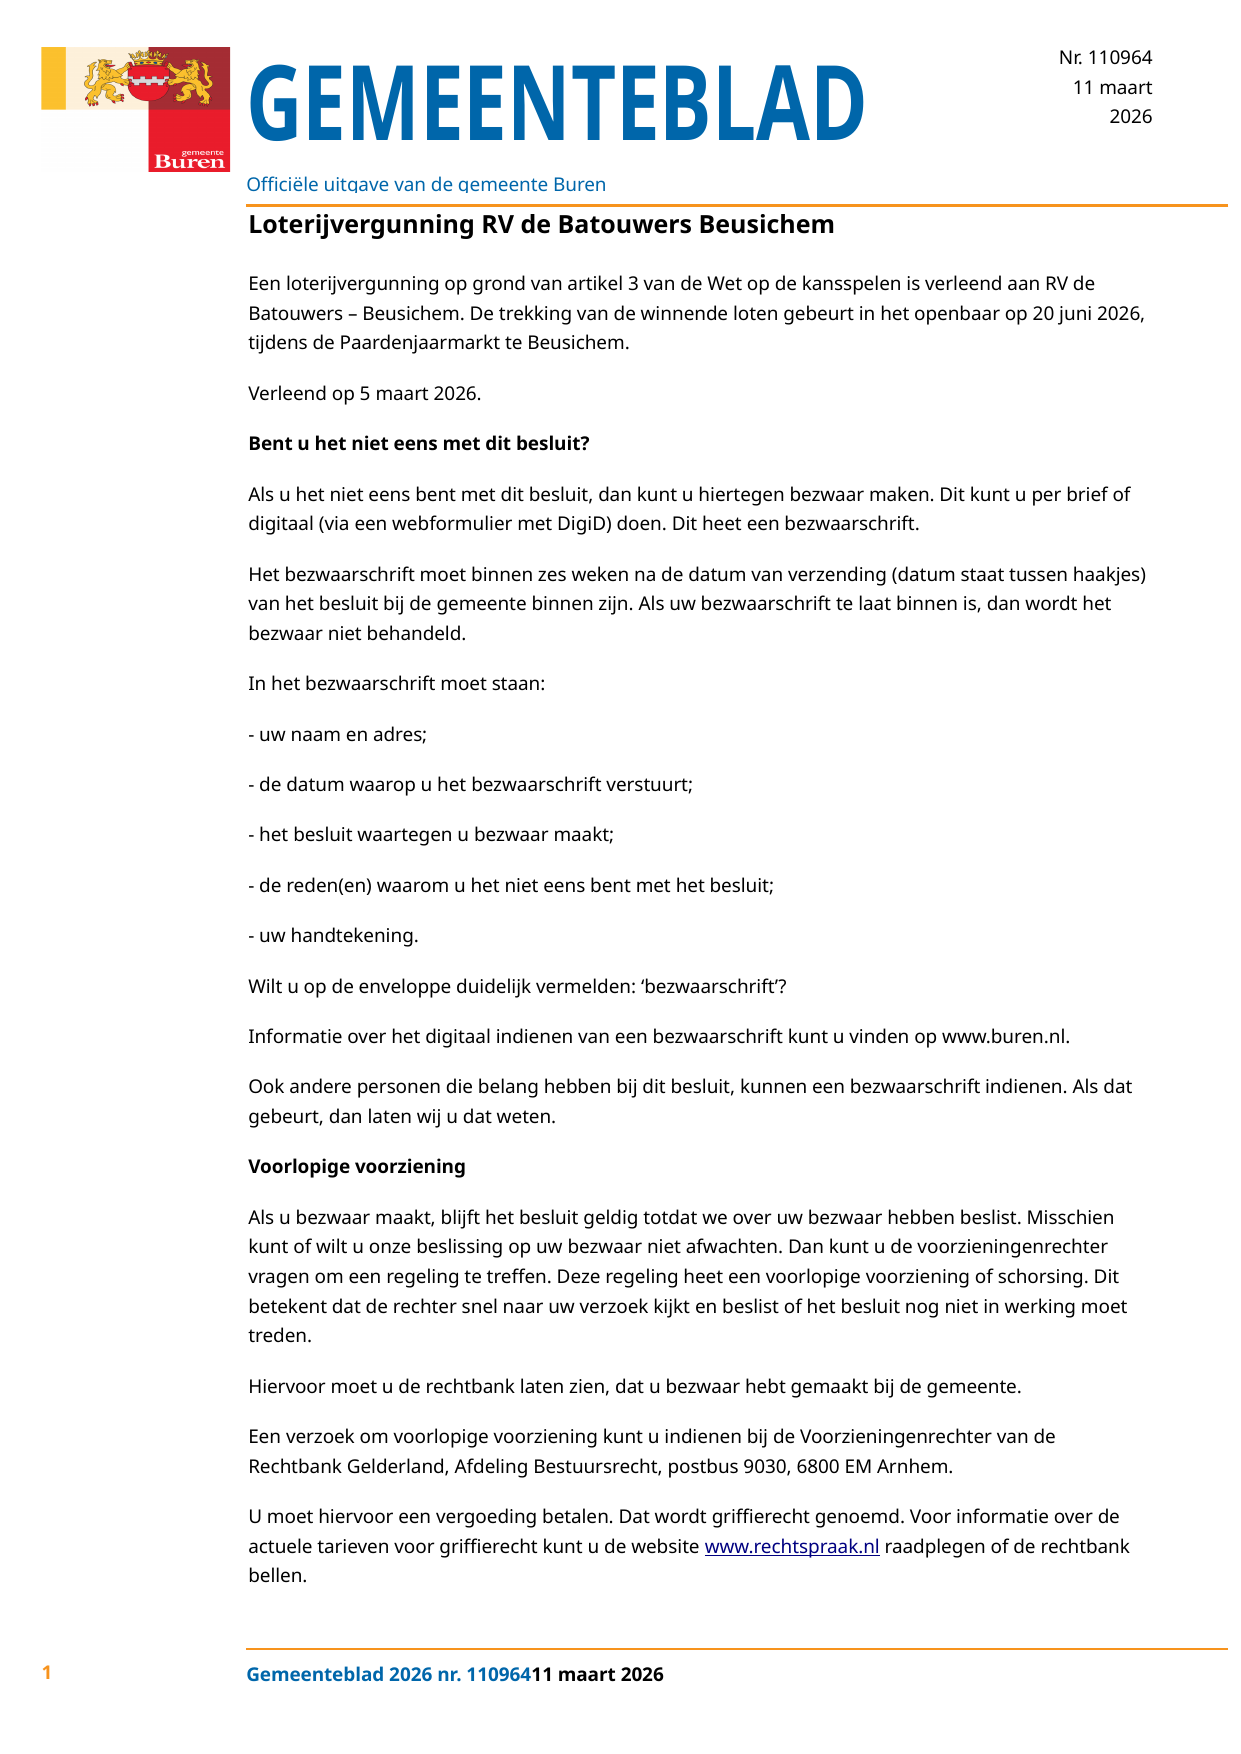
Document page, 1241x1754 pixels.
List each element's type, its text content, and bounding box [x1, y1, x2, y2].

text - de reden(en) waarom u het niet eens bent met het besluit; [248, 872, 1152, 898]
picture [41, 47, 231, 172]
text Het bezwaarschrift moet binnen zes weken na de datum van verzending (datum staat tussen haakjes) van het besluit bij de gemeente binnen zijn. Als uw bezwaarschrift te laat binnen is, dan wordt het bezwaar niet behandeld. [248, 561, 1152, 646]
text Een verzoek om voorlopige voorziening kunt u indienen bij de Voorzieningenrechter van de Rechtbank Gelderland, Afdeling Bestuursrecht, postbus 9030, 6800 EM Arnhem. [248, 1423, 1152, 1478]
text Wilt u op de enveloppe duidelijk vermelden: ‘bezwaarschrift’? [248, 973, 1152, 998]
text Verleend op 5 maart 2026. [248, 380, 1152, 406]
text In het bezwaarschrift moet staan: [248, 670, 1152, 696]
text U moet hiervoor een vergoeding betalen. Dat wordt griffierecht genoemd. Voor informatie over de actuele tarieven voor griffierecht kunt u de website www.rechtspraak.nl raadplegen of de rechtbank bellen. [248, 1503, 1152, 1588]
text Als u bezwaar maakt, blijft het besluit geldig totdat we over uw bezwaar hebben beslist. Misschien kunt of wilt u onze beslissing op uw bezwaar niet afwachten. Dan kunt u de voorzieningenrechter vragen om een regeling te treffen. Deze regeling heet een voorlopige voorziening of schorsing. Dit betekent dat de rechter snel naar uw verzoek kijkt en beslist of het besluit nog niet in werking moet treden. [248, 1204, 1152, 1348]
text - de datum waarop u het bezwaarschrift verstuurt; [248, 771, 1152, 797]
text - uw handtekening. [248, 922, 1152, 948]
text Een loterijvergunning op grond van artikel 3 van de Wet op de kansspelen is verleend aan RV de Batouwers – Beusichem. De trekking van de winnende loten gebeurt in het openbaar op 20 juni 2026, tijdens de Paardenjaarmarkt te Beusichem. [248, 270, 1152, 355]
text - uw naam en adres; [248, 721, 1152, 746]
text Informatie over het digitaal indienen van een bezwaarschrift kunt u vinden op www.buren.nl. [248, 1023, 1152, 1049]
text Voorlopige voorziening [248, 1154, 1152, 1179]
text Loterijvergunning RV de Batouwers Beusichem [248, 207, 1152, 241]
text Hiervoor moet u de rechtbank laten zien, dat u bezwaar hebt gemaakt bij de gemeente. [248, 1373, 1152, 1398]
text Bent u het niet eens met dit besluit? [248, 430, 1152, 456]
text Ook andere personen die belang hebben bij dit besluit, kunnen een bezwaarschrift indienen. Als dat gebeurt, dan laten wij u dat weten. [248, 1074, 1152, 1129]
text - het besluit waartegen u bezwaar maakt; [248, 822, 1152, 847]
text Als u het niet eens bent met dit besluit, dan kunt u hiertegen bezwaar maken. Dit kunt u per brief of digitaal (via een webformulier met DigiD) doen. Dit heet een bezwaarschrift. [248, 481, 1152, 536]
